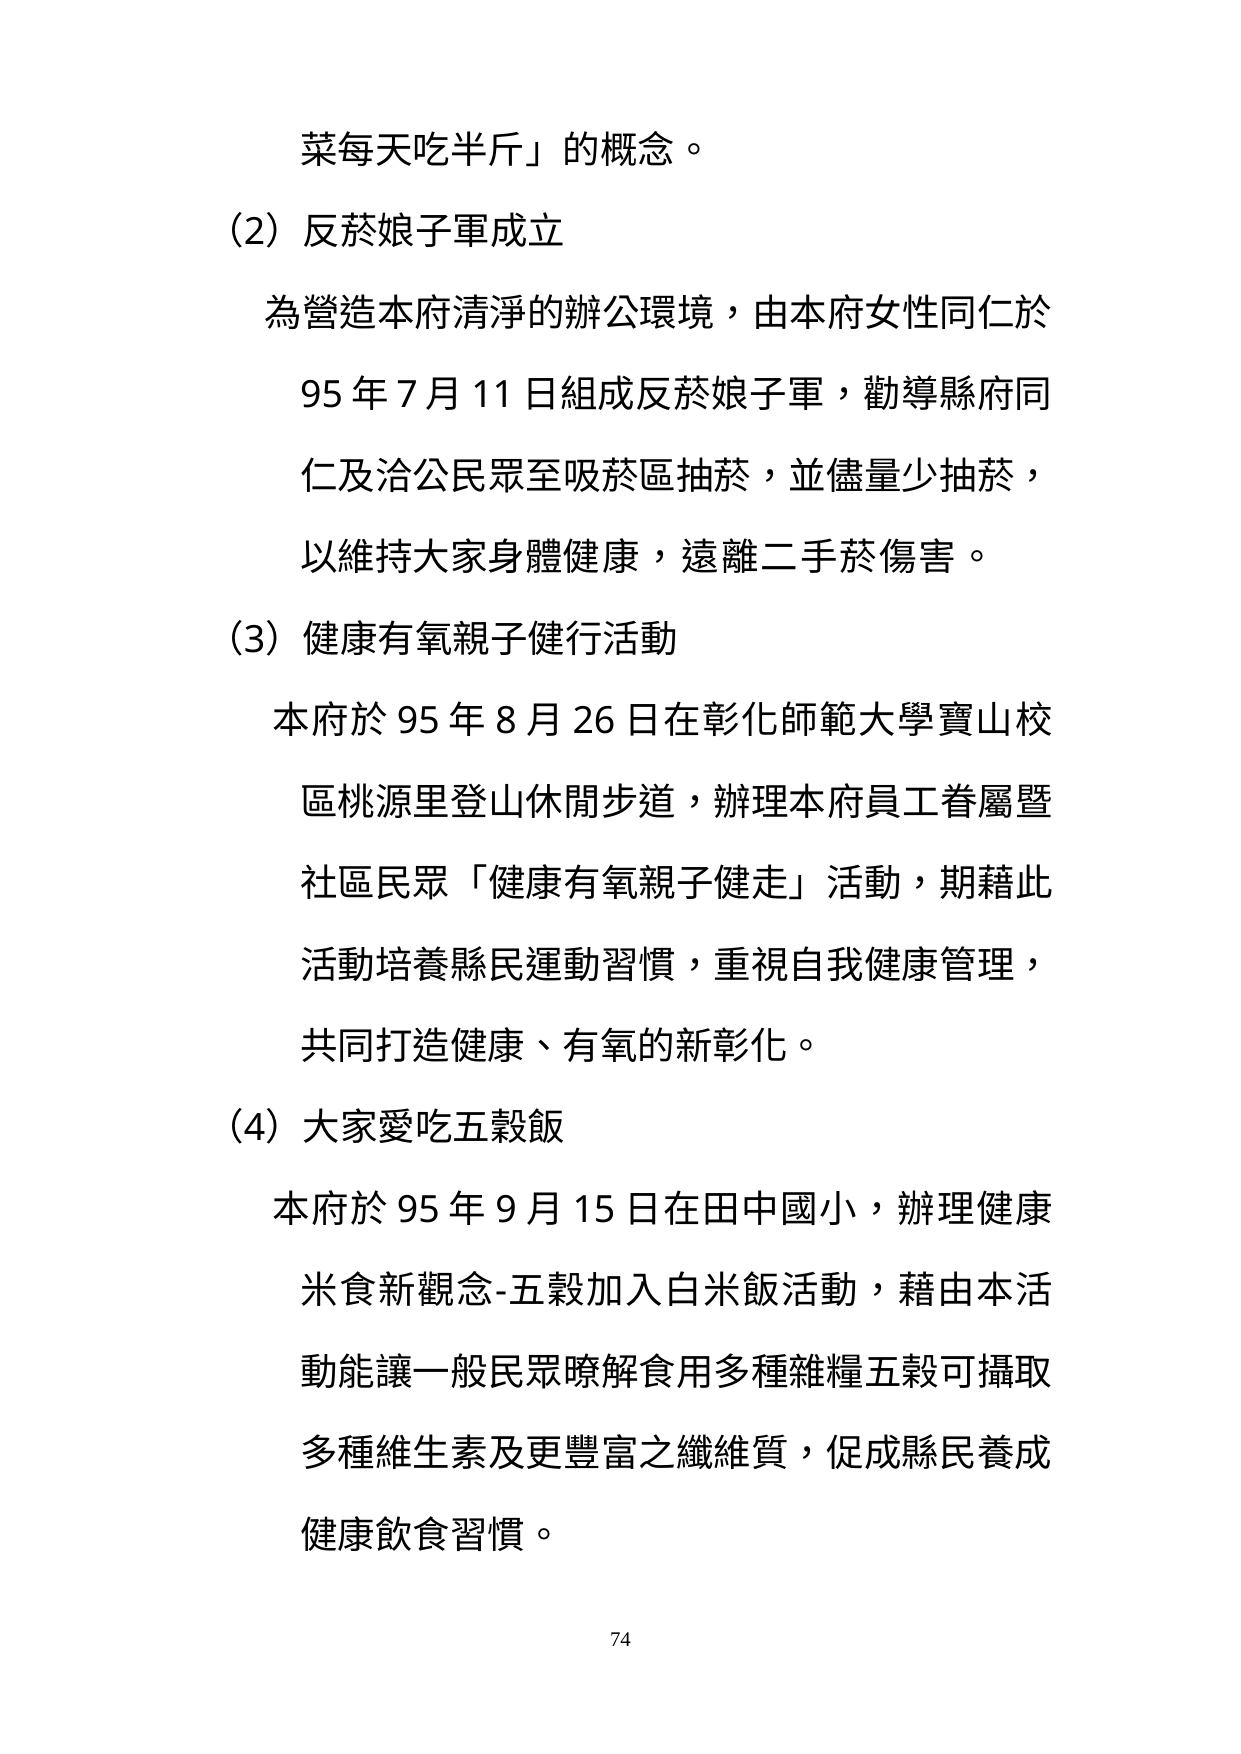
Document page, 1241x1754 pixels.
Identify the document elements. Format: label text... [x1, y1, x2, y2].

text 菜每天吃半斤」的概念。 [225, 120, 1053, 174]
text 本府於95年9月15日在田中國小，辦理健康米食新觀念-五穀加入白米飯活動，藉由本活動能讓一般民眾暸解食用多種雜糧五榖可攝取多種維生素及更豐富之纖維質，促成縣民養成健康飲食習慣。 [225, 1179, 1053, 1559]
text 為營造本府清淨的辦公環境，由本府女性同仁於95年7月11日組成反菸娘子軍，勸導縣府同仁及洽公民眾至吸菸區抽菸，並儘量少抽菸，以維持大家身體健康，遠離二手菸傷害。 [225, 283, 1053, 581]
text （4）大家愛吃五穀飯 [206, 1097, 1053, 1152]
text （3）健康有氧親子健行活動 [206, 608, 1053, 663]
text （2）反菸娘子軍成立 [206, 201, 1053, 256]
text 本府於95年8月26日在彰化師範大學寶山校區桃源里登山休閒步道，辦理本府員工眷屬暨社區民眾「健康有氧親子健走」活動，期藉此活動培養縣民運動習慣，重視自我健康管理，共同打造健康、有氧的新彰化。 [225, 690, 1053, 1070]
